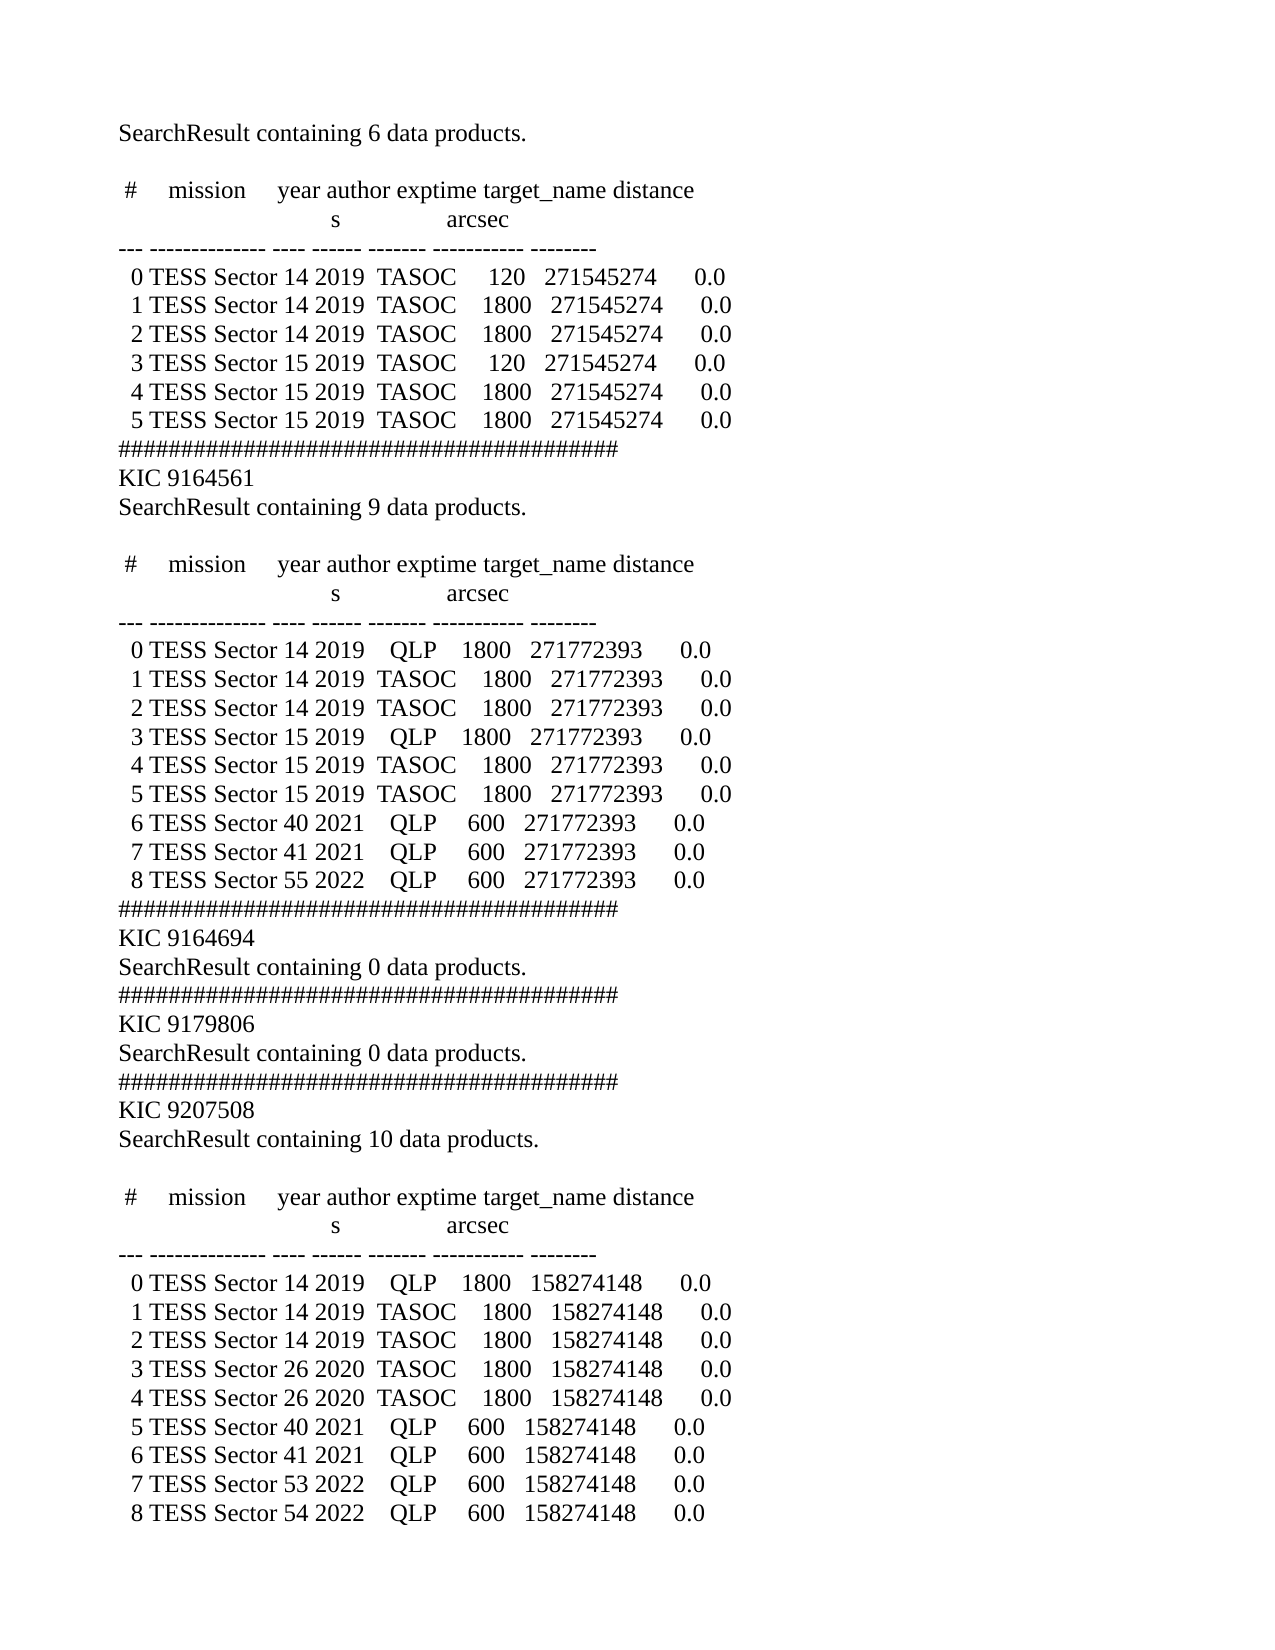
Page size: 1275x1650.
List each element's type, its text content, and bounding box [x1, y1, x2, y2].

text 5 TESS Sector 15 2019 TASOC 1800 271772393 0.0 [118, 779, 1157, 808]
text 3 TESS Sector 15 2019 QLP 1800 271772393 0.0 [118, 722, 1157, 751]
text KIC 9164561 [118, 463, 1157, 492]
text --- -------------- ---- ------ ------- ----------- -------- [118, 607, 1157, 636]
text --- -------------- ---- ------ ------- ----------- -------- [118, 233, 1157, 262]
text # mission year author exptime target_name distance [118, 176, 1157, 204]
text KIC 9207508 [118, 1096, 1157, 1124]
text # mission year author exptime target_name distance [118, 1182, 1157, 1211]
text 5 TESS Sector 15 2019 TASOC 1800 271545274 0.0 [118, 406, 1157, 434]
text ######################################## [118, 894, 1157, 923]
text 4 TESS Sector 26 2020 TASOC 1800 158274148 0.0 [118, 1383, 1157, 1412]
text 2 TESS Sector 14 2019 TASOC 1800 271772393 0.0 [118, 693, 1157, 722]
text --- -------------- ---- ------ ------- ----------- -------- [118, 1239, 1157, 1268]
text 7 TESS Sector 53 2022 QLP 600 158274148 0.0 [118, 1469, 1157, 1498]
text SearchResult containing 0 data products. [118, 1038, 1157, 1067]
text ######################################## [118, 434, 1157, 463]
text 1 TESS Sector 14 2019 TASOC 1800 158274148 0.0 [118, 1297, 1157, 1326]
text # mission year author exptime target_name distance [118, 549, 1157, 578]
text 7 TESS Sector 41 2021 QLP 600 271772393 0.0 [118, 837, 1157, 866]
text 0 TESS Sector 14 2019 TASOC 120 271545274 0.0 [118, 262, 1157, 291]
text s arcsec [118, 578, 1157, 607]
text SearchResult containing 0 data products. [118, 952, 1157, 981]
text ######################################## [118, 1067, 1157, 1096]
text SearchResult containing 9 data products. [118, 492, 1157, 521]
text 8 TESS Sector 55 2022 QLP 600 271772393 0.0 [118, 866, 1157, 894]
text 0 TESS Sector 14 2019 QLP 1800 158274148 0.0 [118, 1268, 1157, 1297]
text 6 TESS Sector 41 2021 QLP 600 158274148 0.0 [118, 1441, 1157, 1469]
text KIC 9164694 [118, 923, 1157, 952]
text s arcsec [118, 1211, 1157, 1239]
text 1 TESS Sector 14 2019 TASOC 1800 271545274 0.0 [118, 291, 1157, 319]
text s arcsec [118, 204, 1157, 233]
text SearchResult containing 6 data products. [118, 118, 1157, 147]
text KIC 9179806 [118, 1009, 1157, 1038]
text 3 TESS Sector 15 2019 TASOC 120 271545274 0.0 [118, 348, 1157, 377]
text 6 TESS Sector 40 2021 QLP 600 271772393 0.0 [118, 808, 1157, 837]
text 0 TESS Sector 14 2019 QLP 1800 271772393 0.0 [118, 636, 1157, 664]
text 4 TESS Sector 15 2019 TASOC 1800 271772393 0.0 [118, 751, 1157, 779]
text SearchResult containing 10 data products. [118, 1124, 1157, 1153]
text 8 TESS Sector 54 2022 QLP 600 158274148 0.0 [118, 1498, 1157, 1527]
text 2 TESS Sector 14 2019 TASOC 1800 158274148 0.0 [118, 1326, 1157, 1354]
text 3 TESS Sector 26 2020 TASOC 1800 158274148 0.0 [118, 1354, 1157, 1383]
text ######################################## [118, 981, 1157, 1009]
text 5 TESS Sector 40 2021 QLP 600 158274148 0.0 [118, 1412, 1157, 1441]
text 1 TESS Sector 14 2019 TASOC 1800 271772393 0.0 [118, 664, 1157, 693]
text 4 TESS Sector 15 2019 TASOC 1800 271545274 0.0 [118, 377, 1157, 406]
text 2 TESS Sector 14 2019 TASOC 1800 271545274 0.0 [118, 319, 1157, 348]
